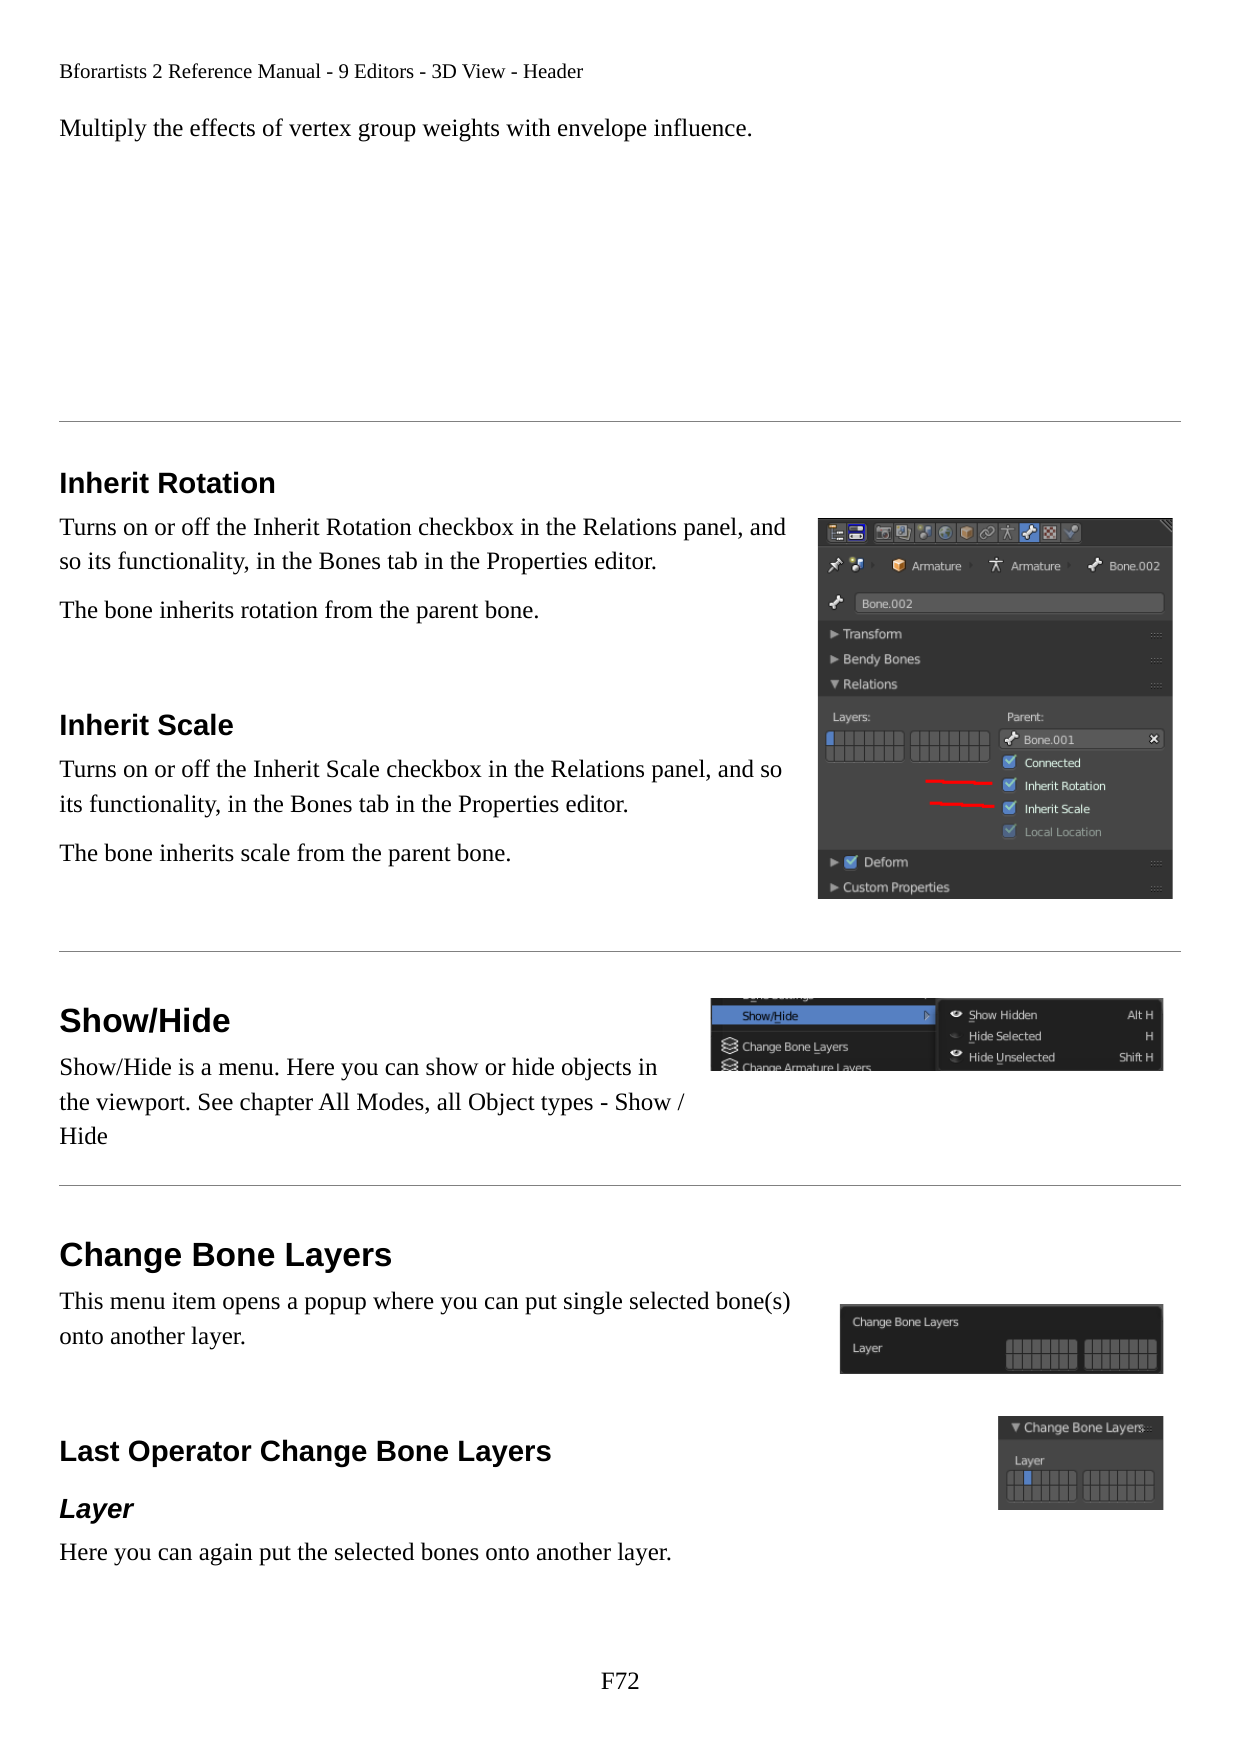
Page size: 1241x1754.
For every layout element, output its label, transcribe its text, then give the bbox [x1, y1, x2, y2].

picture [817, 518, 1173, 899]
subtitle Change Bone Layers [59, 1235, 1181, 1274]
subtitle Last Operator Change Bone Layers [59, 1434, 998, 1467]
text Turns on or off the Inherit Rotation checkbox in the Relations panel, and so its functionality, in the Bones tab in the Properties editor. [59, 512, 1181, 575]
text Multiply the effects of vertex group weights with envelope influence. [59, 113, 1181, 141]
subtitle Show/Hide [59, 1001, 710, 1040]
picture [839, 1304, 1164, 1374]
text Turns on or off the Inherit Scale checkbox in the Relations panel, and so its functionality, in the Bones tab in the Properties editor. [59, 754, 817, 818]
picture [710, 998, 1164, 1071]
text Here you can again put the selected bones onto another layer. [59, 1537, 1181, 1566]
subtitle [1173, 708, 1181, 742]
subtitle Inherit Scale [59, 708, 817, 742]
subtitle Inherit Rotation [59, 466, 1181, 499]
text The bone inherits scale from the parent bone. [59, 838, 817, 867]
subtitle [1164, 1001, 1181, 1040]
picture [998, 1416, 1164, 1510]
subtitle Layer [59, 1492, 1181, 1524]
text This menu item opens a popup where you can put single selected bone(s) onto another layer. [59, 1286, 1181, 1304]
text The bone inherits rotation from the parent bone. [59, 596, 817, 624]
text Show/Hide is a menu. Here you can show or hide objects in the viewport. See chapter All Modes, all Object types - Show / Hide [59, 1052, 1181, 1150]
